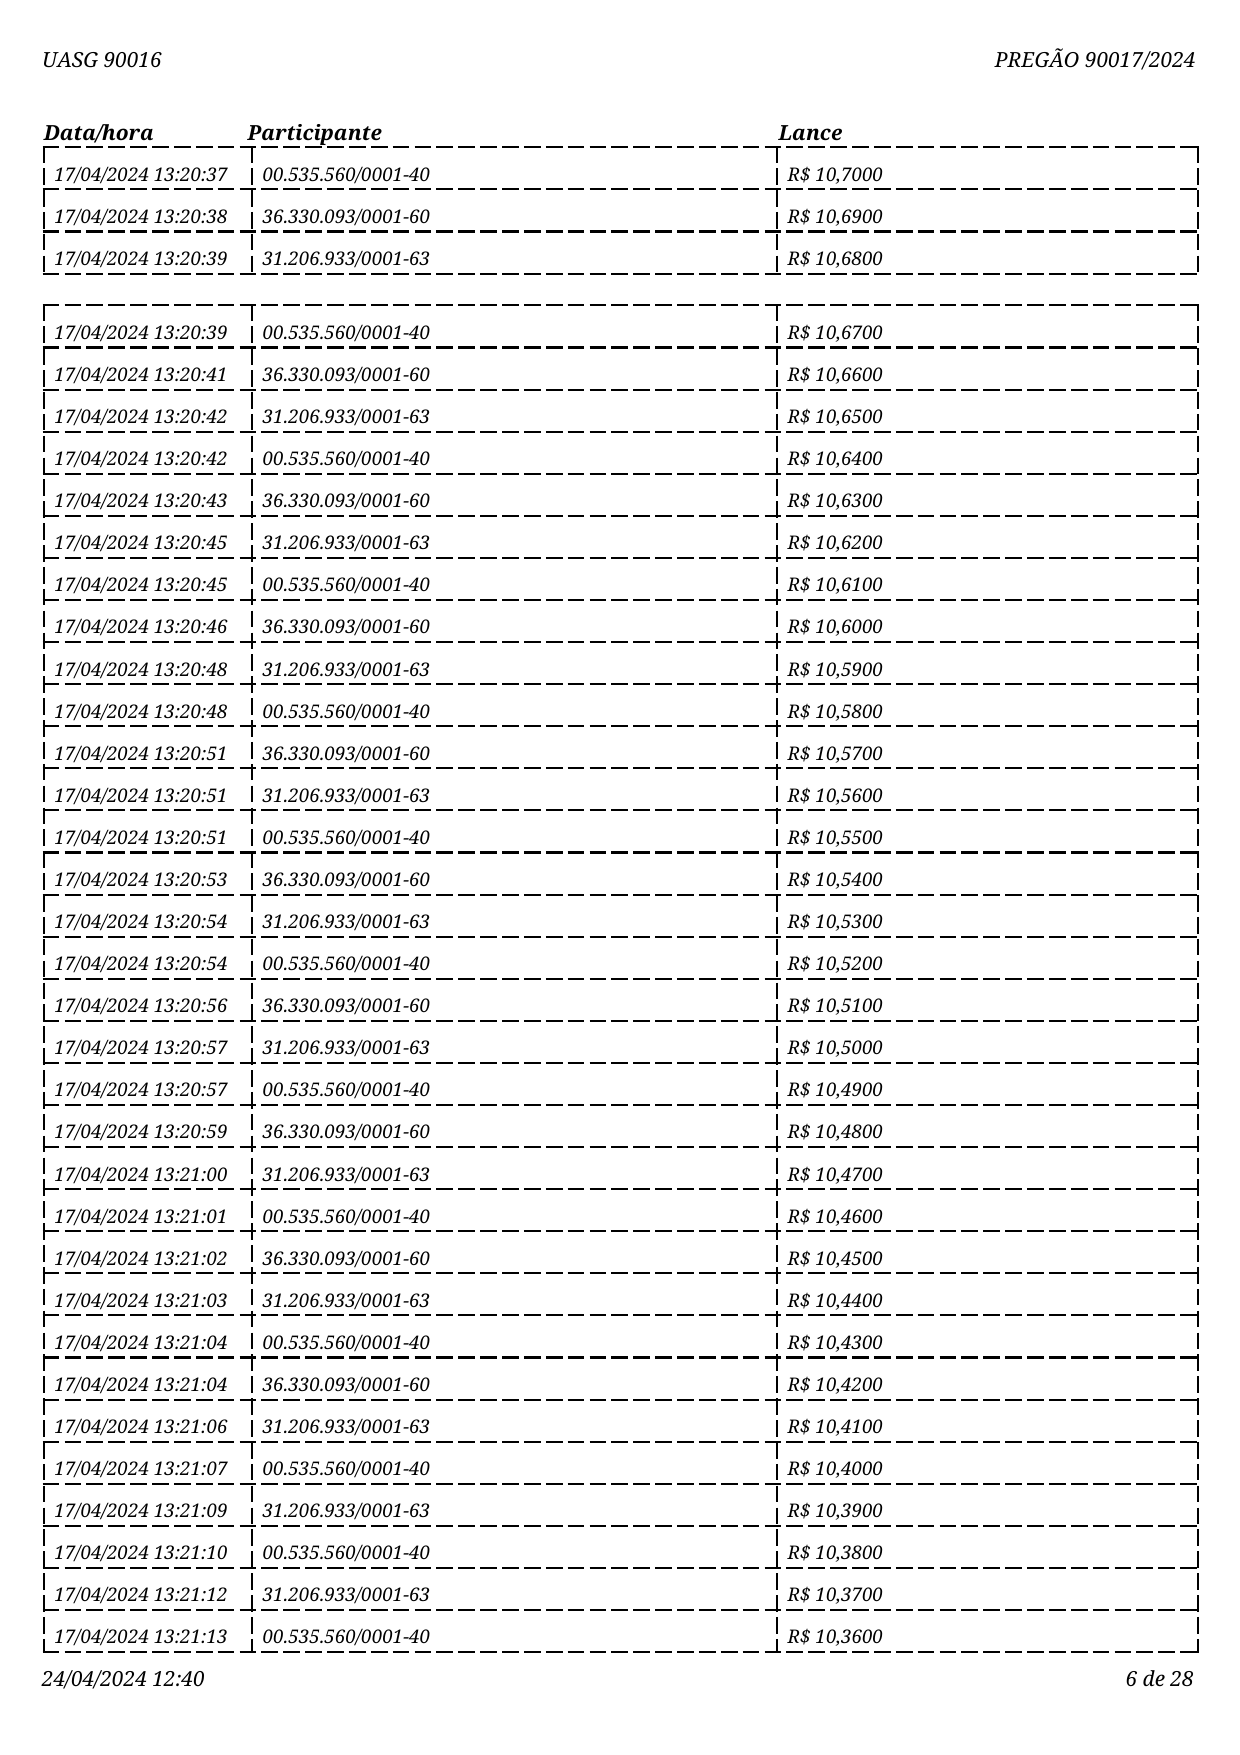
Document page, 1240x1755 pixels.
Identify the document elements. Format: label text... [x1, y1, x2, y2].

table_cell R$ 10,4300 [777, 1314, 1198, 1356]
table_cell 31.206.933/0001-63 [252, 389, 777, 431]
table_cell 17/04/2024 13:20:54 [44, 936, 252, 978]
table_cell R$ 10,4900 [777, 1062, 1198, 1104]
table_cell 31.206.933/0001-63 [252, 1272, 777, 1314]
table_cell 31.206.933/0001-63 [252, 1146, 777, 1188]
table_cell 17/04/2024 13:20:45 [44, 557, 252, 599]
table_cell 36.330.093/0001-60 [252, 1104, 777, 1146]
table_cell R$ 10,7000 [777, 146, 1198, 188]
table_cell 17/04/2024 13:20:51 [44, 725, 252, 767]
table_cell 00.535.560/0001-40 [252, 1441, 777, 1483]
table_cell 17/04/2024 13:20:48 [44, 683, 252, 725]
table_cell 00.535.560/0001-40 [252, 1188, 777, 1230]
table_cell 17/04/2024 13:20:56 [44, 978, 252, 1020]
table_cell 31.206.933/0001-63 [252, 1567, 777, 1609]
table_cell 17/04/2024 13:21:13 [44, 1609, 252, 1651]
table_cell R$ 10,6200 [777, 515, 1198, 557]
table_cell R$ 10,4600 [777, 1188, 1198, 1230]
table_cell 00.535.560/0001-40 [252, 431, 777, 473]
table_cell R$ 10,4100 [777, 1399, 1198, 1441]
table_cell 17/04/2024 13:20:42 [44, 389, 252, 431]
table_cell 17/04/2024 13:20:57 [44, 1062, 252, 1104]
table_cell 17/04/2024 13:21:06 [44, 1399, 252, 1441]
table_cell R$ 10,4200 [777, 1356, 1198, 1398]
table_cell 17/04/2024 13:21:04 [44, 1356, 252, 1398]
table_cell 00.535.560/0001-40 [252, 1609, 777, 1651]
table_cell 17/04/2024 13:20:43 [44, 473, 252, 515]
table_cell 17/04/2024 13:21:03 [44, 1272, 252, 1314]
table_cell 36.330.093/0001-60 [252, 599, 777, 641]
table_cell 17/04/2024 13:21:07 [44, 1441, 252, 1483]
table_cell R$ 10,5200 [777, 936, 1198, 978]
table_cell 17/04/2024 13:20:42 [44, 431, 252, 473]
table_cell 17/04/2024 13:21:09 [44, 1483, 252, 1525]
table_cell 31.206.933/0001-63 [252, 641, 777, 683]
table_cell 17/04/2024 13:20:51 [44, 767, 252, 809]
table_cell 17/04/2024 13:21:04 [44, 1314, 252, 1356]
table_cell 17/04/2024 13:20:59 [44, 1104, 252, 1146]
table_cell R$ 10,4400 [777, 1272, 1198, 1314]
table_header 00.535.560/0001-40 [252, 304, 777, 346]
table_cell 17/04/2024 13:21:12 [44, 1567, 252, 1609]
table_cell R$ 10,6800 [777, 230, 1198, 272]
table_header R$ 10,6700 [777, 304, 1198, 346]
table_cell 36.330.093/0001-60 [252, 473, 777, 515]
table_cell 36.330.093/0001-60 [252, 1356, 777, 1398]
table_cell R$ 10,3700 [777, 1567, 1198, 1609]
table_cell 31.206.933/0001-63 [252, 1020, 777, 1062]
table_cell 17/04/2024 13:20:51 [44, 809, 252, 851]
table_cell R$ 10,4800 [777, 1104, 1198, 1146]
table_cell 00.535.560/0001-40 [252, 1062, 777, 1104]
table_cell R$ 10,6400 [777, 431, 1198, 473]
table_cell R$ 10,5600 [777, 767, 1198, 809]
table_cell R$ 10,5900 [777, 641, 1198, 683]
table_cell 17/04/2024 13:21:02 [44, 1230, 252, 1272]
table_cell 36.330.093/0001-60 [252, 851, 777, 893]
table_cell R$ 10,5400 [777, 851, 1198, 893]
table_cell 00.535.560/0001-40 [252, 683, 777, 725]
table_header 17/04/2024 13:20:39 [44, 304, 252, 346]
table_cell 00.535.560/0001-40 [252, 146, 777, 188]
table_cell 00.535.560/0001-40 [252, 557, 777, 599]
table_cell 31.206.933/0001-63 [252, 1399, 777, 1441]
table_cell R$ 10,5000 [777, 1020, 1198, 1062]
table_cell R$ 10,3800 [777, 1525, 1198, 1567]
table_cell 17/04/2024 13:20:54 [44, 894, 252, 936]
table_cell R$ 10,5800 [777, 683, 1198, 725]
table_cell 36.330.093/0001-60 [252, 978, 777, 1020]
table_cell 31.206.933/0001-63 [252, 230, 777, 272]
table_cell 17/04/2024 13:20:53 [44, 851, 252, 893]
table_cell 17/04/2024 13:20:39 [44, 230, 252, 272]
table_cell 17/04/2024 13:21:00 [44, 1146, 252, 1188]
table_cell R$ 10,4700 [777, 1146, 1198, 1188]
table_cell R$ 10,5500 [777, 809, 1198, 851]
table_cell 36.330.093/0001-60 [252, 188, 777, 230]
table_cell 00.535.560/0001-40 [252, 809, 777, 851]
table_cell 17/04/2024 13:21:10 [44, 1525, 252, 1567]
table_cell 17/04/2024 13:20:57 [44, 1020, 252, 1062]
table_cell R$ 10,3900 [777, 1483, 1198, 1525]
table_cell R$ 10,6500 [777, 389, 1198, 431]
table_cell 17/04/2024 13:20:41 [44, 346, 252, 388]
table_cell R$ 10,6100 [777, 557, 1198, 599]
table_cell 17/04/2024 13:20:46 [44, 599, 252, 641]
table_cell 17/04/2024 13:20:45 [44, 515, 252, 557]
table_cell 17/04/2024 13:21:01 [44, 1188, 252, 1230]
table_cell 36.330.093/0001-60 [252, 1230, 777, 1272]
table_cell 17/04/2024 13:20:37 [44, 146, 252, 188]
table_cell R$ 10,6900 [777, 188, 1198, 230]
table_cell R$ 10,5700 [777, 725, 1198, 767]
table_cell R$ 10,6600 [777, 346, 1198, 388]
table_cell 00.535.560/0001-40 [252, 1314, 777, 1356]
table_cell 00.535.560/0001-40 [252, 1525, 777, 1567]
table_cell R$ 10,4500 [777, 1230, 1198, 1272]
table_cell 36.330.093/0001-60 [252, 346, 777, 388]
table_cell R$ 10,6300 [777, 473, 1198, 515]
table_cell 17/04/2024 13:20:48 [44, 641, 252, 683]
table_cell 31.206.933/0001-63 [252, 515, 777, 557]
table_cell 31.206.933/0001-63 [252, 767, 777, 809]
table_cell 36.330.093/0001-60 [252, 725, 777, 767]
table_cell R$ 10,3600 [777, 1609, 1198, 1651]
table_cell R$ 10,5300 [777, 894, 1198, 936]
table_cell 31.206.933/0001-63 [252, 894, 777, 936]
table_cell R$ 10,6000 [777, 599, 1198, 641]
table_cell 17/04/2024 13:20:38 [44, 188, 252, 230]
table_cell R$ 10,4000 [777, 1441, 1198, 1483]
table_cell R$ 10,5100 [777, 978, 1198, 1020]
table_cell 31.206.933/0001-63 [252, 1483, 777, 1525]
table_cell 00.535.560/0001-40 [252, 936, 777, 978]
